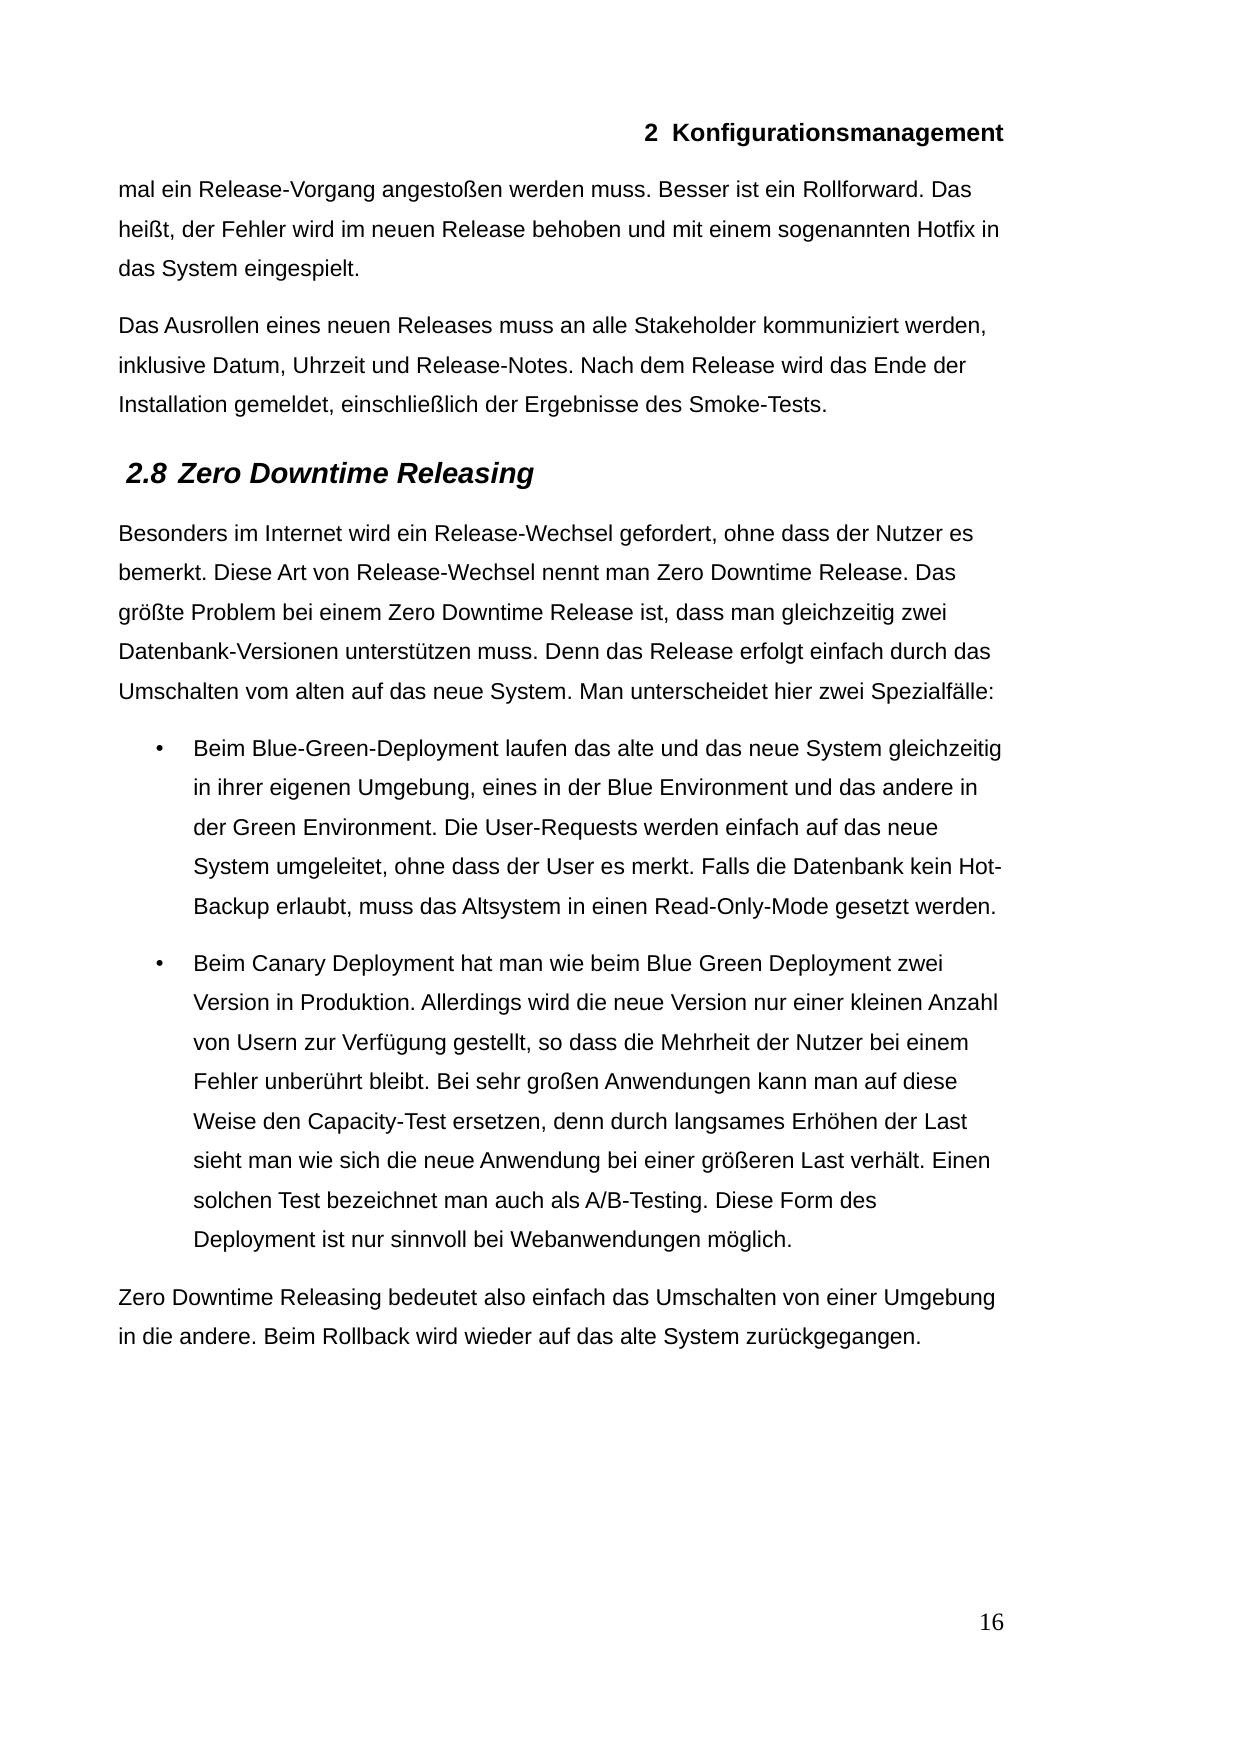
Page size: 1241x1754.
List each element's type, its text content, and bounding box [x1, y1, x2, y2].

text Zero Downtime Releasing bedeutet also einfach das Umschalten von einer Umgebung in die andere. Beim Rollback wird wieder auf das alte System zurückgegangen. [118, 1283, 1004, 1349]
list Beim Blue-Green-Deployment laufen das alte und das neue System gleichzeitig in ihrer eigenen Umgebung, eines in der Blue Environment und das andere in der Green Environment. Die User-Requests werden einfach auf das neue System umgeleitet, ohne dass der User es merkt. Falls die Datenbank kein Hot-Backup erlaubt, muss das Altsystem in einen Read-Only-Mode gesetzt werden. [156, 735, 1004, 919]
text Das Ausrollen eines neuen Releases muss an alle Stakeholder kommuniziert werden, inklusive Datum, Uhrzeit und Release-Notes. Nach dem Release wird das Ende der Installation gemeldet, einschließlich der Ergebnisse des Smoke-Tests. [118, 312, 1004, 418]
list Beim Canary Deployment hat man wie beim Blue Green Deployment zwei Version in Produktion. Allerdings wird die neue Version nur einer kleinen Anzahl von Usern zur Verfügung gestellt, so dass die Mehrheit der Nutzer bei einem Fehler unberührt bleibt. Bei sehr großen Anwendungen kann man auf diese Weise den Capacity-Test ersetzen, denn durch langsames Erhöhen der Last sieht man wie sich die neue Anwendung bei einer größeren Last verhält. Einen solchen Test bezeichnet man auch als A/B-Testing. Diese Form des Deployment ist nur sinnvoll bei Webanwendungen möglich. [156, 950, 1004, 1253]
subtitle Zero Downtime Releasing [118, 456, 1004, 489]
text mal ein Release-Vorgang angestoßen werden muss. Besser ist ein Rollforward. Das heißt, der Fehler wird im neuen Release behoben und mit einem sogenannten Hotfix in das System eingespielt. [118, 176, 1004, 282]
text Besonders im Internet wird ein Release-Wechsel gefordert, ohne dass der Nutzer es bemerkt. Diese Art von Release-Wechsel nennt man Zero Downtime Release. Das größte Problem bei einem Zero Downtime Release ist, dass man gleichzeitig zwei Datenbank-Versionen unterstützen muss. Denn das Release erfolgt einfach durch das Umschalten vom alten auf das neue System. Man unterscheidet hier zwei Spezialfälle: [118, 520, 1004, 704]
